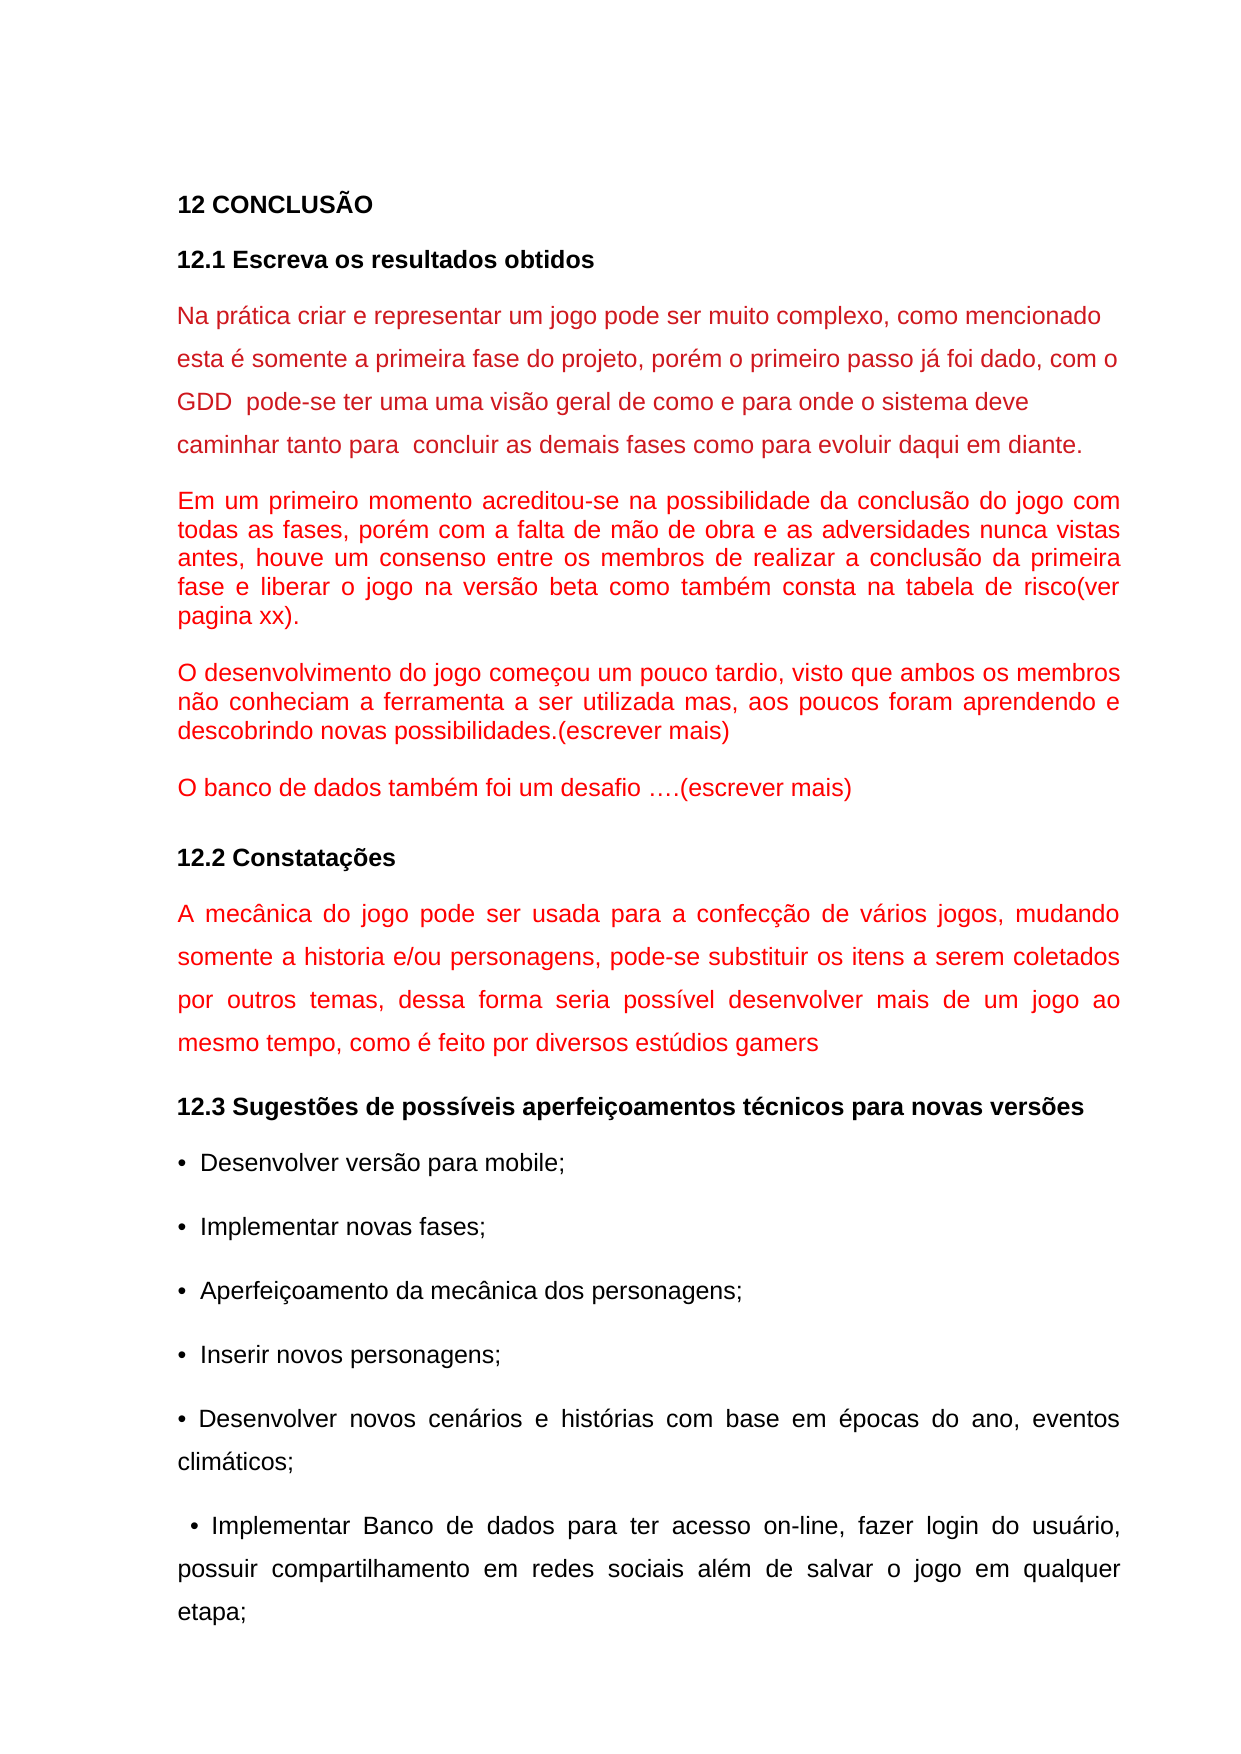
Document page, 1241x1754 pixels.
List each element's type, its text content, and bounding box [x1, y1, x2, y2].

text • Inserir novos personagens; [177, 1340, 1122, 1369]
text O banco de dados também foi um desafio ….(escrever mais) [177, 773, 1122, 802]
subtitle 12.3 Sugestões de possíveis aperfeiçoamentos técnicos para novas versões [177, 1092, 1122, 1121]
text Na prática criar e representar um jogo pode ser muito complexo, como mencionado esta é somente a primeira fase do projeto, porém o primeiro passo já foi dado, com o GDD pode-se ter uma uma visão geral de como e para onde o sistema deve caminhar tanto para concluir as demais fases como para evoluir daqui em diante. [177, 301, 1122, 459]
text • Aperfeiçoamento da mecânica dos personagens; [177, 1276, 1122, 1305]
text Em um primeiro momento acreditou-se na possibilidade da conclusão do jogo com todas as fases, porém com a falta de mão de obra e as adversidades nunca vistas antes, houve um consenso entre os membros de realizar a conclusão da primeira fase e liberar o jogo na versão beta como também consta na tabela de risco(ver pagina xx). [177, 486, 1122, 630]
text O desenvolvimento do jogo começou um pouco tardio, visto que ambos os membros não conheciam a ferramenta a ser utilizada mas, aos poucos foram aprendendo e descobrindo novas possibilidades.(escrever mais) [177, 658, 1122, 745]
text • Implementar Banco de dados para ter acesso on-line, fazer login do usuário, possuir compartilhamento em redes sociais além de salvar o jogo em qualquer etapa; [177, 1511, 1122, 1626]
text • Desenvolver versão para mobile; [177, 1148, 1122, 1177]
text • Desenvolver novos cenários e histórias com base em épocas do ano, eventos climáticos; [177, 1404, 1122, 1476]
text A mecânica do jogo pode ser usada para a confecção de vários jogos, mudando somente a historia e/ou personagens, pode-se substituir os itens a serem coletados por outros temas, dessa forma seria possível desenvolver mais de um jogo ao mesmo tempo, como é feito por diversos estúdios gamers [177, 899, 1122, 1057]
subtitle 12.1 Escreva os resultados obtidos [177, 245, 1122, 274]
subtitle 12.2 Constatações [177, 843, 1122, 872]
text • Implementar novas fases; [177, 1212, 1122, 1241]
subtitle 12 CONCLUSÃO [177, 190, 1122, 218]
